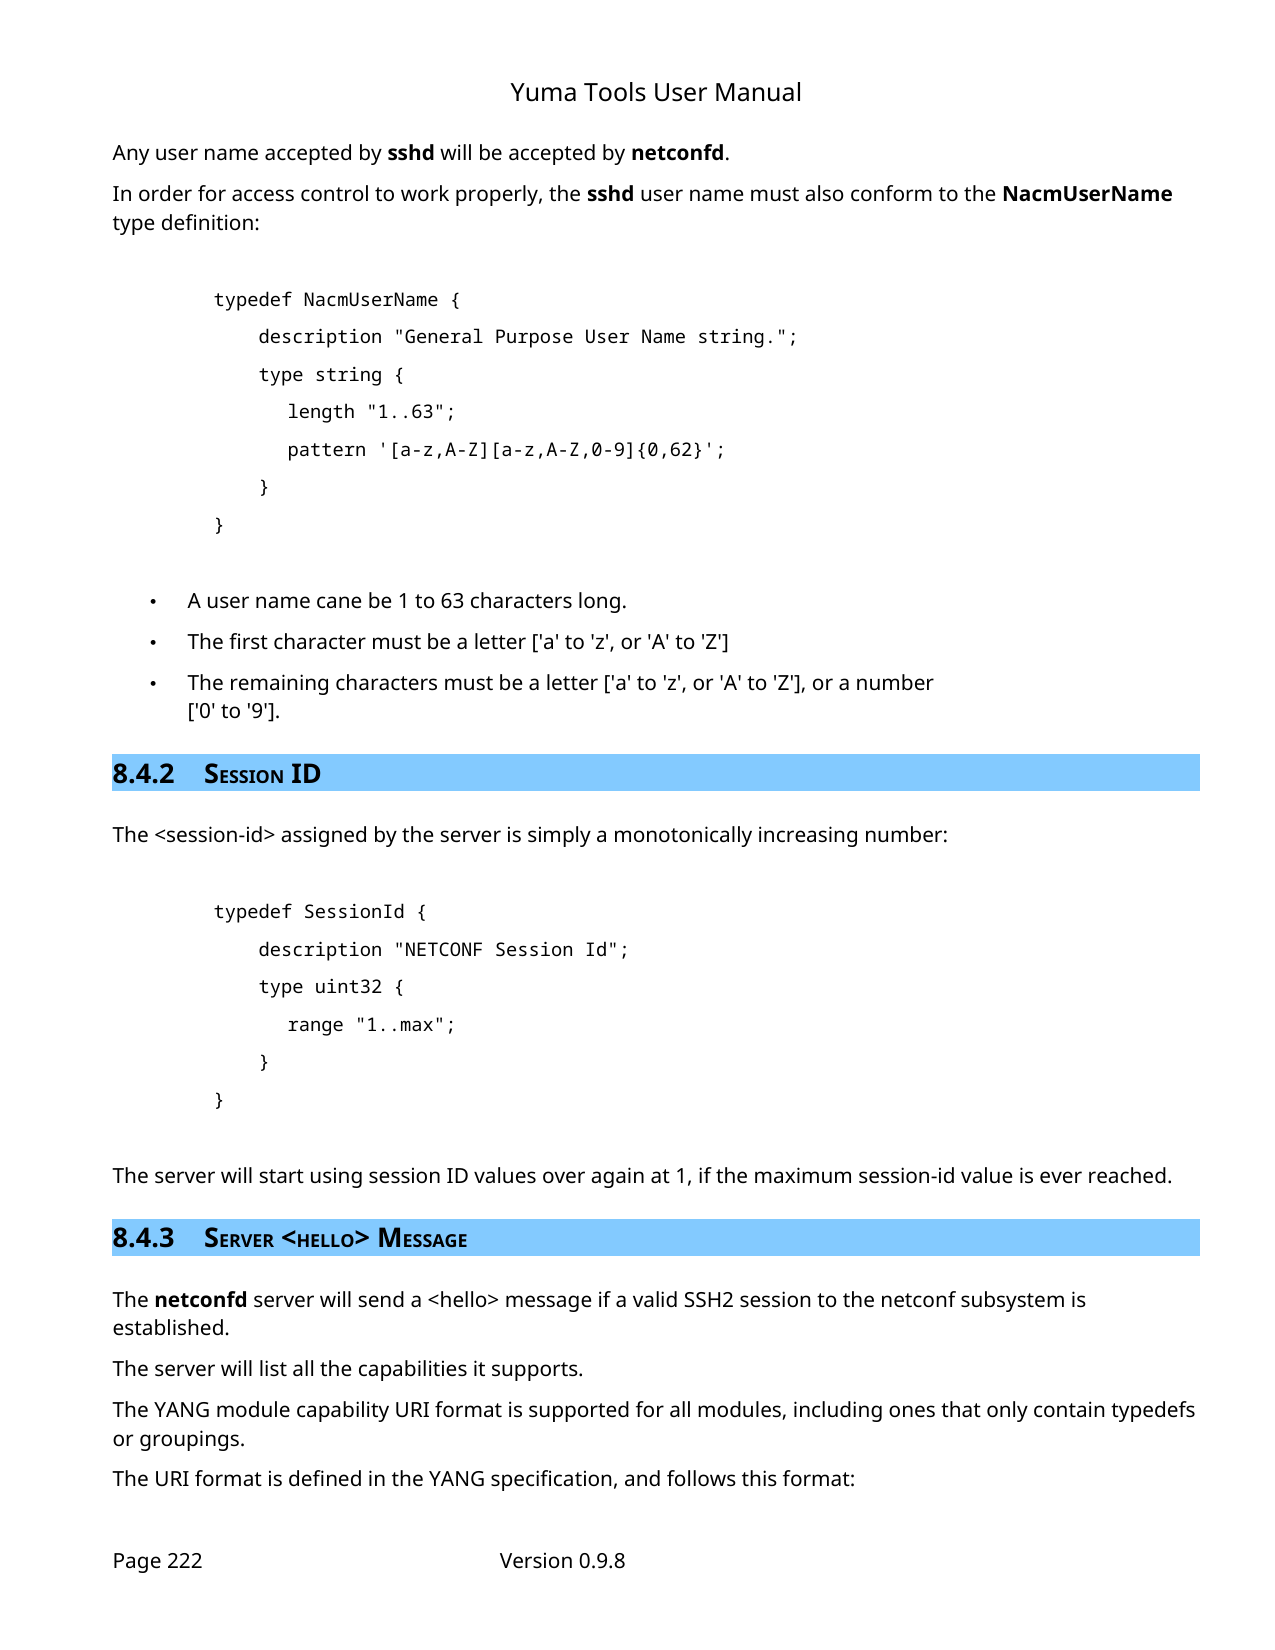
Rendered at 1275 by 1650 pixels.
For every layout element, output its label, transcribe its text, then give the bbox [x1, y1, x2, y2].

text The <session-id> assigned by the server is simply a monotonically increasing number: [112, 820, 1200, 849]
list A user name cane be 1 to 63 characters long. [150, 586, 1200, 615]
text The URI format is defined in the YANG specification, and follows this format: [112, 1464, 1200, 1493]
text Any user name accepted by sshd will be accepted by netconfd. [112, 138, 1200, 167]
subtitle Session ID [112, 754, 1200, 791]
text length "1..63"; [139, 399, 1200, 424]
text range "1..max"; [139, 1011, 1200, 1037]
text The netconfd server will send a <hello> message if a valid SSH2 session to the netconf subsystem is established. [112, 1285, 1200, 1342]
subtitle Server <hello> Message [112, 1219, 1200, 1256]
text The server will list all the capabilities it supports. [112, 1354, 1200, 1383]
text } [139, 474, 1200, 499]
text description "NETCONF Session Id"; [139, 936, 1200, 962]
text pattern '[a-z,A-Z][a-z,A-Z,0-9]{0,62}'; [139, 436, 1200, 462]
text The YANG module capability URI format is supported for all modules, including ones that only contain typedefs or groupings. [112, 1395, 1200, 1452]
text description "General Purpose User Name string."; [139, 324, 1200, 349]
text typedef SessionId { [139, 899, 1200, 924]
text In order for access control to work properly, the sshd user name must also conform to the NacmUserName type definition: [112, 179, 1200, 236]
list The first character must be a letter ['a' to 'z', or 'A' to 'Z'] [150, 627, 1200, 656]
text typedef NacmUserName { [139, 286, 1200, 312]
text } [139, 1049, 1200, 1074]
text type uint32 { [139, 974, 1200, 999]
text } [139, 511, 1200, 537]
list The remaining characters must be a letter ['a' to 'z', or 'A' to 'Z'], or a number ['0' to '9']. [150, 668, 1200, 725]
text The server will start using session ID values over again at 1, if the maximum session-id value is ever reached. [112, 1161, 1200, 1190]
text type string { [139, 361, 1200, 387]
text } [139, 1086, 1200, 1112]
